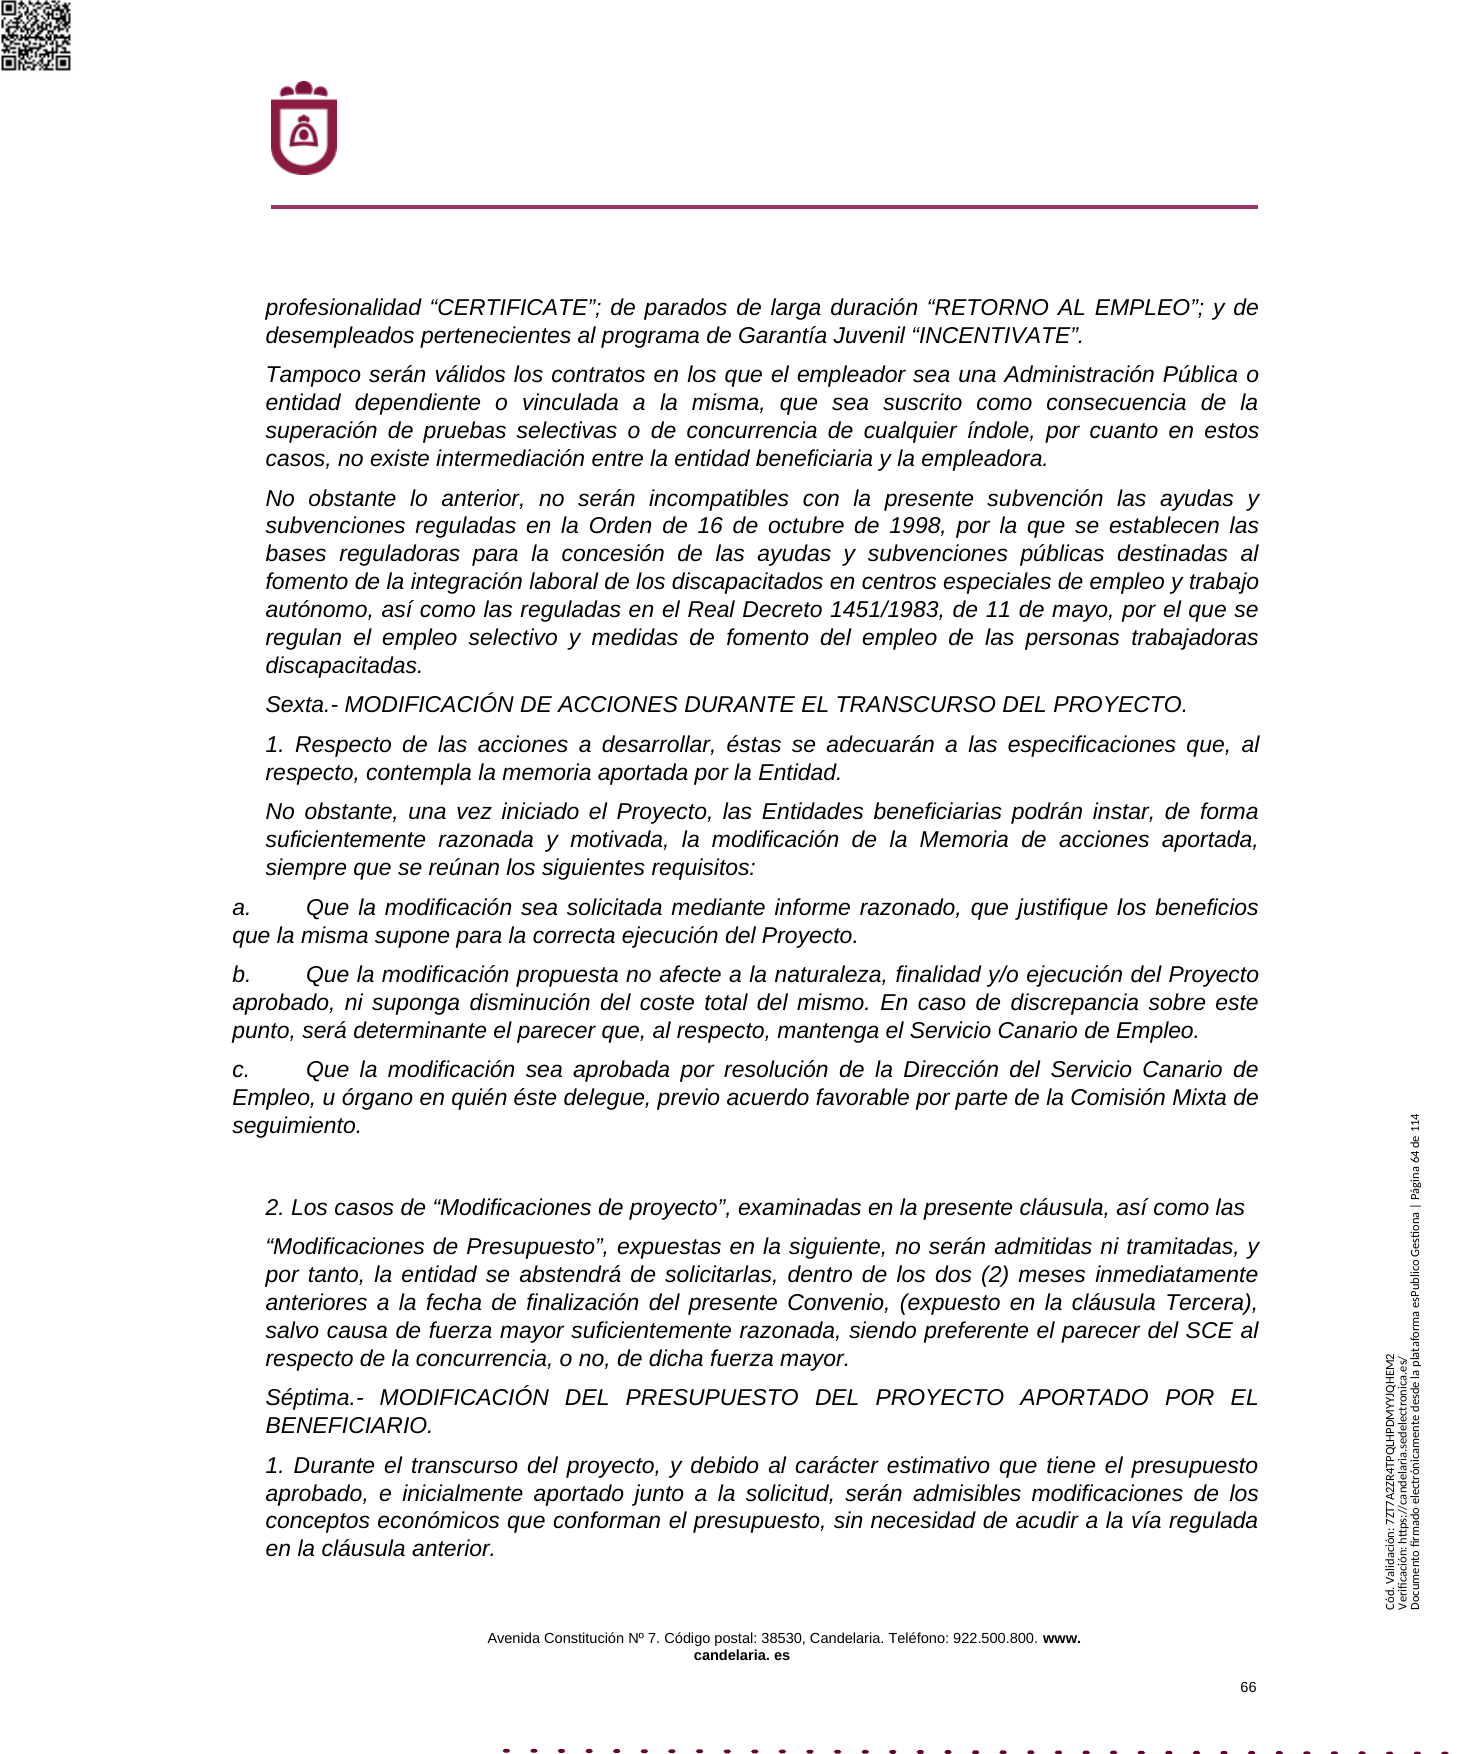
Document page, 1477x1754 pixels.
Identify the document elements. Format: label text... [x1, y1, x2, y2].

text 1. Respecto de las acciones a desarrollar, éstas se adecuarán a las especificaciones que, al respecto, contempla la memoria aportada por la Entidad. [265, 731, 1262, 785]
list Que la modificación sea aprobada por resolución de la Dirección del Servicio Canario de Empleo, u órgano en quién éste delegue, previo acuerdo favorable por parte de la Comisión Mixta de seguimiento. [232, 1056, 1262, 1138]
text Sexta.- MODIFICACIÓN DE ACCIONES DURANTE EL TRANSCURSO DEL PROYECTO. [265, 691, 1262, 718]
text Tampoco serán válidos los contratos en los que el empleador sea una Administración Pública o entidad dependiente o vinculada a la misma, que sea suscrito como consecuencia de la superación de pruebas selectivas o de concurrencia de cualquier índole, por cuanto en estos casos, no existe intermediación entre la entidad beneficiaria y la empleadora. [265, 361, 1262, 471]
text 2. Los casos de “Modificaciones de proyecto”, examinadas en la presente cláusula, así como las [265, 1194, 1262, 1220]
list Que la modificación propuesta no afecte a la naturaleza, finalidad y/o ejecución del Proyecto aprobado, ni suponga disminución del coste total del mismo. En caso de discrepancia sobre este punto, será determinante el parecer que, al respecto, mantenga el Servicio Canario de Empleo. [232, 961, 1262, 1043]
text 1. Durante el transcurso del proyecto, y debido al carácter estimativo que tiene el presupuesto aprobado, e inicialmente aportado junto a la solicitud, serán admisibles modificaciones de los conceptos económicos que conforman el presupuesto, sin necesidad de acudir a la vía regulada en la cláusula anterior. [265, 1452, 1262, 1562]
text No obstante, una vez iniciado el Proyecto, las Entidades beneficiarias podrán instar, de forma suficientemente razonada y motivada, la modificación de la Memoria de acciones aportada, siempre que se reúnan los siguientes requisitos: [265, 798, 1262, 881]
text No obstante lo anterior, no serán incompatibles con la presente subvención las ayudas y subvenciones reguladas en la Orden de 16 de octubre de 1998, por la que se establecen las bases reguladoras para la concesión de las ayudas y subvenciones públicas destinadas al fomento de la integración laboral de los discapacitados en centros especiales de empleo y trabajo autónomo, así como las reguladas en el Real Decreto 1451/1983, de 11 de mayo, por el que se regulan el empleo selectivo y medidas de fomento del empleo de las personas trabajadoras discapacitadas. [265, 484, 1262, 678]
text “Modificaciones de Presupuesto”, expuestas en la siguiente, no serán admitidas ni tramitadas, y por tanto, la entidad se abstendrá de solicitarlas, dentro de los dos (2) meses inmediatamente anteriores a la fecha de finalización del presente Convenio, (expuesto en la cláusula Tercera), salvo causa de fuerza mayor suficientemente razonada, siendo preferente el parecer del SCE al respecto de la concurrencia, o no, de dicha fuerza mayor. [265, 1233, 1262, 1371]
text profesionalidad “CERTIFICATE”; de parados de larga duración “RETORNO AL EMPLEO”; y de desempleados pertenecientes al programa de Garantía Juvenil “INCENTIVATE”. [265, 294, 1262, 348]
list Que la modificación sea solicitada mediante informe razonado, que justifique los beneficios que la misma supone para la correcta ejecución del Proyecto. [232, 894, 1262, 948]
text Séptima.- MODIFICACIÓN DEL PRESUPUESTO DEL PROYECTO APORTADO POR EL BENEFICIARIO. [265, 1384, 1262, 1438]
